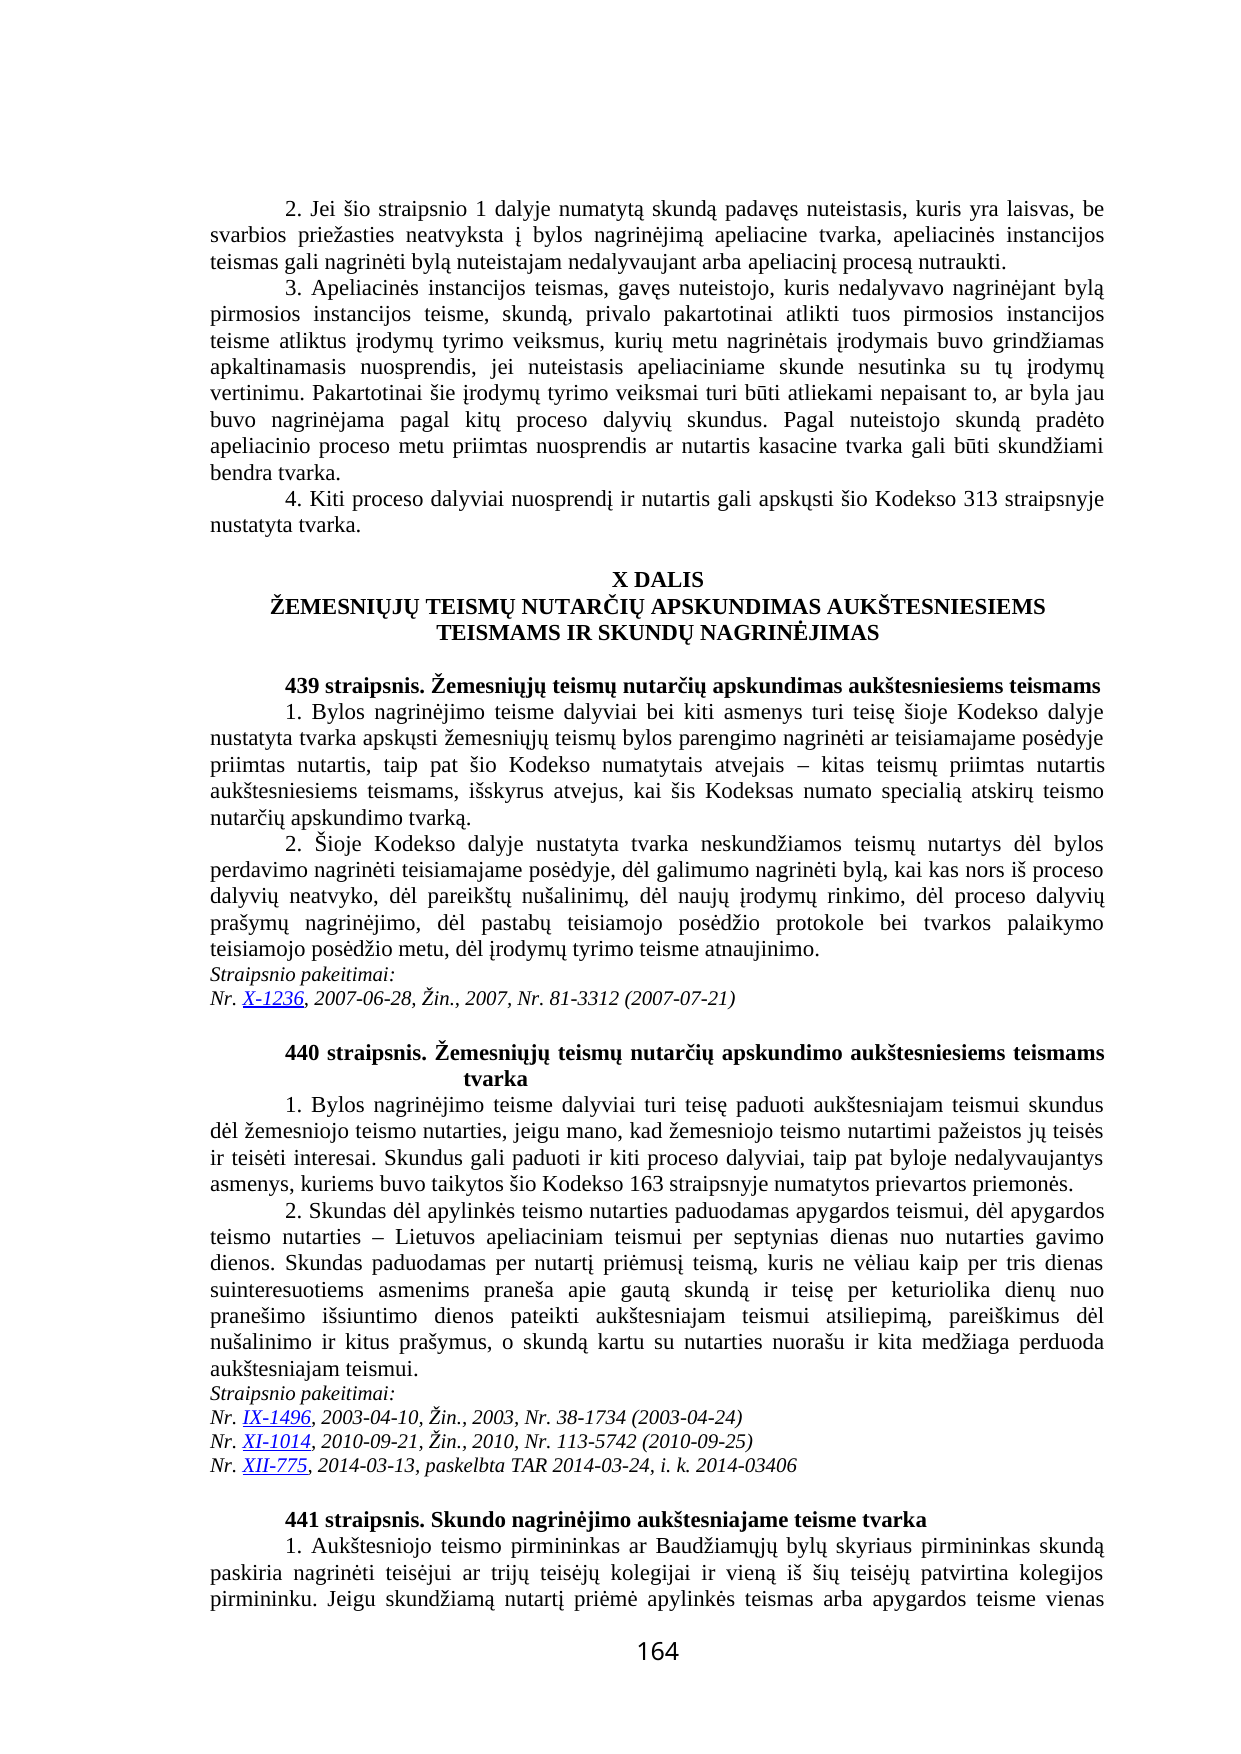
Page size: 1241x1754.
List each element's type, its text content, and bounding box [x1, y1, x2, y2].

text Nr. X-1236, 2007-06-28, Žin., 2007, Nr. 81-3312 (2007-07-21) [210, 986, 1106, 1010]
text Straipsnio pakeitimai: [210, 962, 1106, 986]
text 4. Kiti proceso dalyviai nuosprendį ir nutartis gali apskųsti šio Kodekso 313 straipsnyje nustatyta tvarka. [210, 485, 1106, 538]
text 3. Apeliacinės instancijos teismas, gavęs nuteistojo, kuris nedalyvavo nagrinėjant bylą pirmosios instancijos teisme, skundą, privalo pakartotinai atlikti tuos pirmosios instancijos teisme atliktus įrodymų tyrimo veiksmus, kurių metu nagrinėtais įrodymais buvo grindžiamas apkaltinamasis nuosprendis, jei nuteistasis apeliaciniame skunde nesutinka su tų įrodymų vertinimu. Pakartotinai šie įrodymų tyrimo veiksmai turi būti atliekami nepaisant to, ar byla jau buvo nagrinėjama pagal kitų proceso dalyvių skundus. Pagal nuteistojo skundą pradėto apeliacinio proceso metu priimtas nuosprendis ar nutartis kasacine tvarka gali būti skundžiami bendra tvarka. [210, 274, 1106, 485]
text 439 straipsnis. Žemesniųjų teismų nutarčių apskundimas aukštesniesiems teismams [285, 672, 1106, 698]
text 441 straipsnis. Skundo nagrinėjimo aukštesniajame teisme tvarka [210, 1506, 1106, 1532]
text Nr. XI-1014, 2010-09-21, Žin., 2010, Nr. 113-5742 (2010-09-25) [210, 1429, 1106, 1453]
text Nr. IX-1496, 2003-04-10, Žin., 2003, Nr. 38-1734 (2003-04-24) [210, 1405, 1106, 1429]
text 2. Skundas dėl apylinkės teismo nutarties paduodamas apygardos teismui, dėl apygardos teismo nutarties – Lietuvos apeliaciniam teismui per septynias dienas nuo nutarties gavimo dienos. Skundas paduodamas per nutartį priėmusį teismą, kuris ne vėliau kaip per tris dienas suinteresuotiems asmenims praneša apie gautą skundą ir teisę per keturiolika dienų nuo pranešimo išsiuntimo dienos pateikti aukštesniajam teismui atsiliepimą, pareiškimus dėl nušalinimo ir kitus prašymus, o skundą kartu su nutarties nuorašu ir kita medžiaga perduoda aukštesniajam teismui. [210, 1197, 1106, 1381]
text Straipsnio pakeitimai: [210, 1381, 1106, 1405]
text 440 straipsnis. Žemesniųjų teismų nutarčių apskundimo aukštesniesiems teismams tvarka [285, 1038, 1106, 1091]
text 1. Bylos nagrinėjimo teisme dalyviai bei kiti asmenys turi teisę šioje Kodekso dalyje nustatyta tvarka apskųsti žemesniųjų teismų bylos parengimo nagrinėti ar teisiamajame posėdyje priimtas nutartis, taip pat šio Kodekso numatytais atvejais – kitas teismų priimtas nutartis aukštesniesiems teismams, išskyrus atvejus, kai šis Kodeksas numato specialią atskirų teismo nutarčių apskundimo tvarką. [210, 698, 1106, 830]
text 2. Šioje Kodekso dalyje nustatyta tvarka neskundžiamos teismų nutartys dėl bylos perdavimo nagrinėti teisiamajame posėdyje, dėl galimumo nagrinėti bylą, kai kas nors iš proceso dalyvių neatvyko, dėl pareikštų nušalinimų, dėl naujų įrodymų rinkimo, dėl proceso dalyvių prašymų nagrinėjimo, dėl pastabų teisiamojo posėdžio protokole bei tvarkos palaikymo teisiamojo posėdžio metu, dėl įrodymų tyrimo teisme atnaujinimo. [210, 830, 1106, 962]
text 1. Aukštesniojo teismo pirmininkas ar Baudžiamųjų bylų skyriaus pirmininkas skundą paskiria nagrinėti teisėjui ar trijų teisėjų kolegijai ir vieną iš šių teisėjų patvirtina kolegijos pirmininku. Jeigu skundžiamą nutartį priėmė apylinkės teismas arba apygardos teisme vienas [210, 1532, 1106, 1612]
text Žemesniųjų teismų nutarčių apskundimas aukštesniesiems teismams ir skundų nagrinėjimas [210, 593, 1106, 645]
text 1. Bylos nagrinėjimo teisme dalyviai turi teisę paduoti aukštesniajam teismui skundus dėl žemesniojo teismo nutarties, jeigu mano, kad žemesniojo teismo nutartimi pažeistos jų teisės ir teisėti interesai. Skundus gali paduoti ir kiti proceso dalyviai, taip pat byloje nedalyvaujantys asmenys, kuriems buvo taikytos šio Kodekso 163 straipsnyje numatytos prievartos priemonės. [210, 1091, 1106, 1197]
text 2. Jei šio straipsnio 1 dalyje numatytą skundą padavęs nuteistasis, kuris yra laisvas, be svarbios priežasties neatvyksta į bylos nagrinėjimą apeliacine tvarka, apeliacinės instancijos teismas gali nagrinėti bylą nuteistajam nedalyvaujant arba apeliacinį procesą nutraukti. [210, 195, 1106, 274]
subtitle X dalis [210, 566, 1106, 593]
text Nr. XII-775, 2014-03-13, paskelbta TAR 2014-03-24, i. k. 2014-03406 [210, 1453, 1106, 1477]
